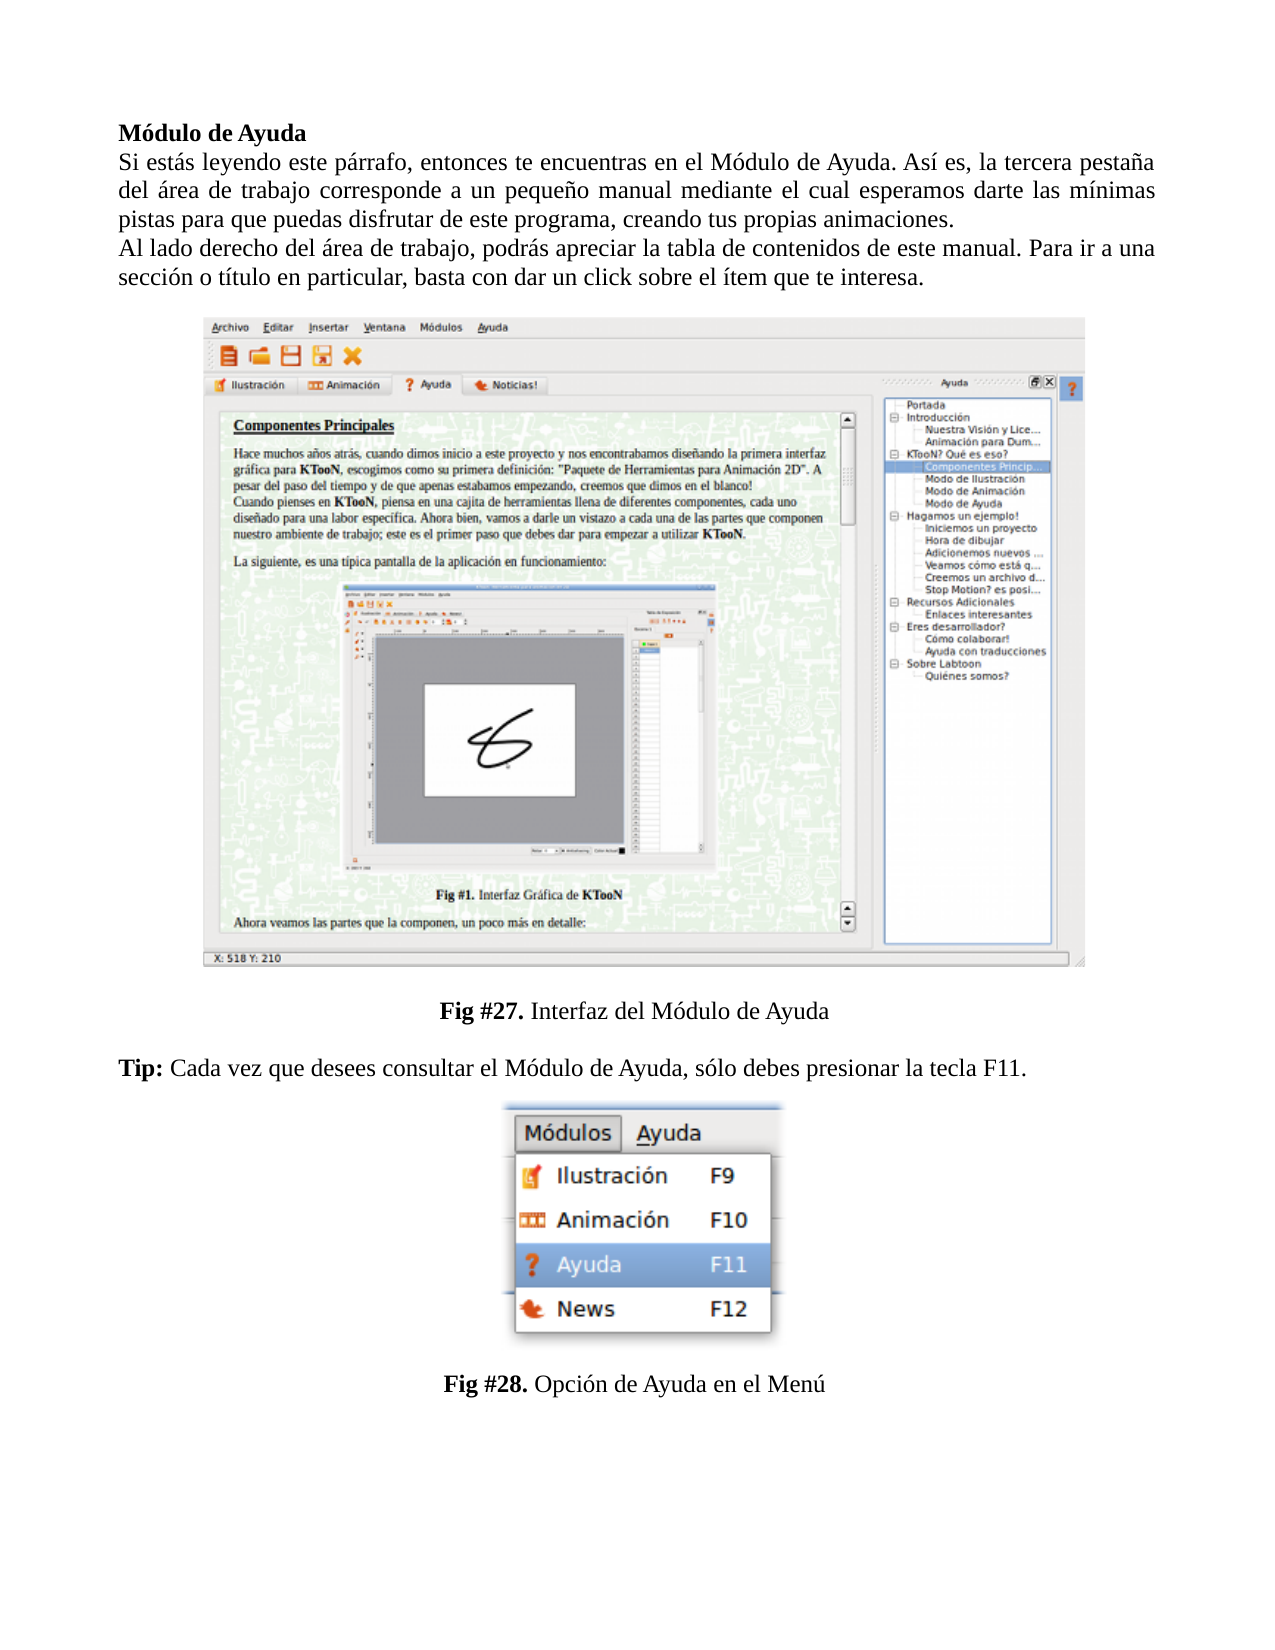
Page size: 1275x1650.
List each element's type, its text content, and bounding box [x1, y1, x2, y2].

text Tip: Cada vez que desees consultar el Módulo de Ayuda, sólo debes presionar la tecla F11. [118, 1053, 1157, 1082]
picture [500, 1100, 787, 1351]
text Fig #28. Opción de Ayuda en el Menú [118, 1369, 1157, 1398]
text Módulo de Ayuda [118, 118, 1157, 147]
text Fig #27. Interfaz del Módulo de Ayuda [118, 996, 1157, 1024]
text Al lado derecho del área de trabajo, podrás apreciar la tabla de contenidos de este manual. Para ir a una sección o título en particular, basta con dar un click sobre el ítem que te interesa. [118, 233, 1157, 291]
picture [203, 317, 1086, 967]
text Si estás leyendo este párrafo, entonces te encuentras en el Módulo de Ayuda. Así es, la tercera pestaña del área de trabajo corresponde a un pequeño manual mediante el cual esperamos darte las mínimas pistas para que puedas disfrutar de este programa, creando tus propias animaciones. [118, 147, 1157, 233]
